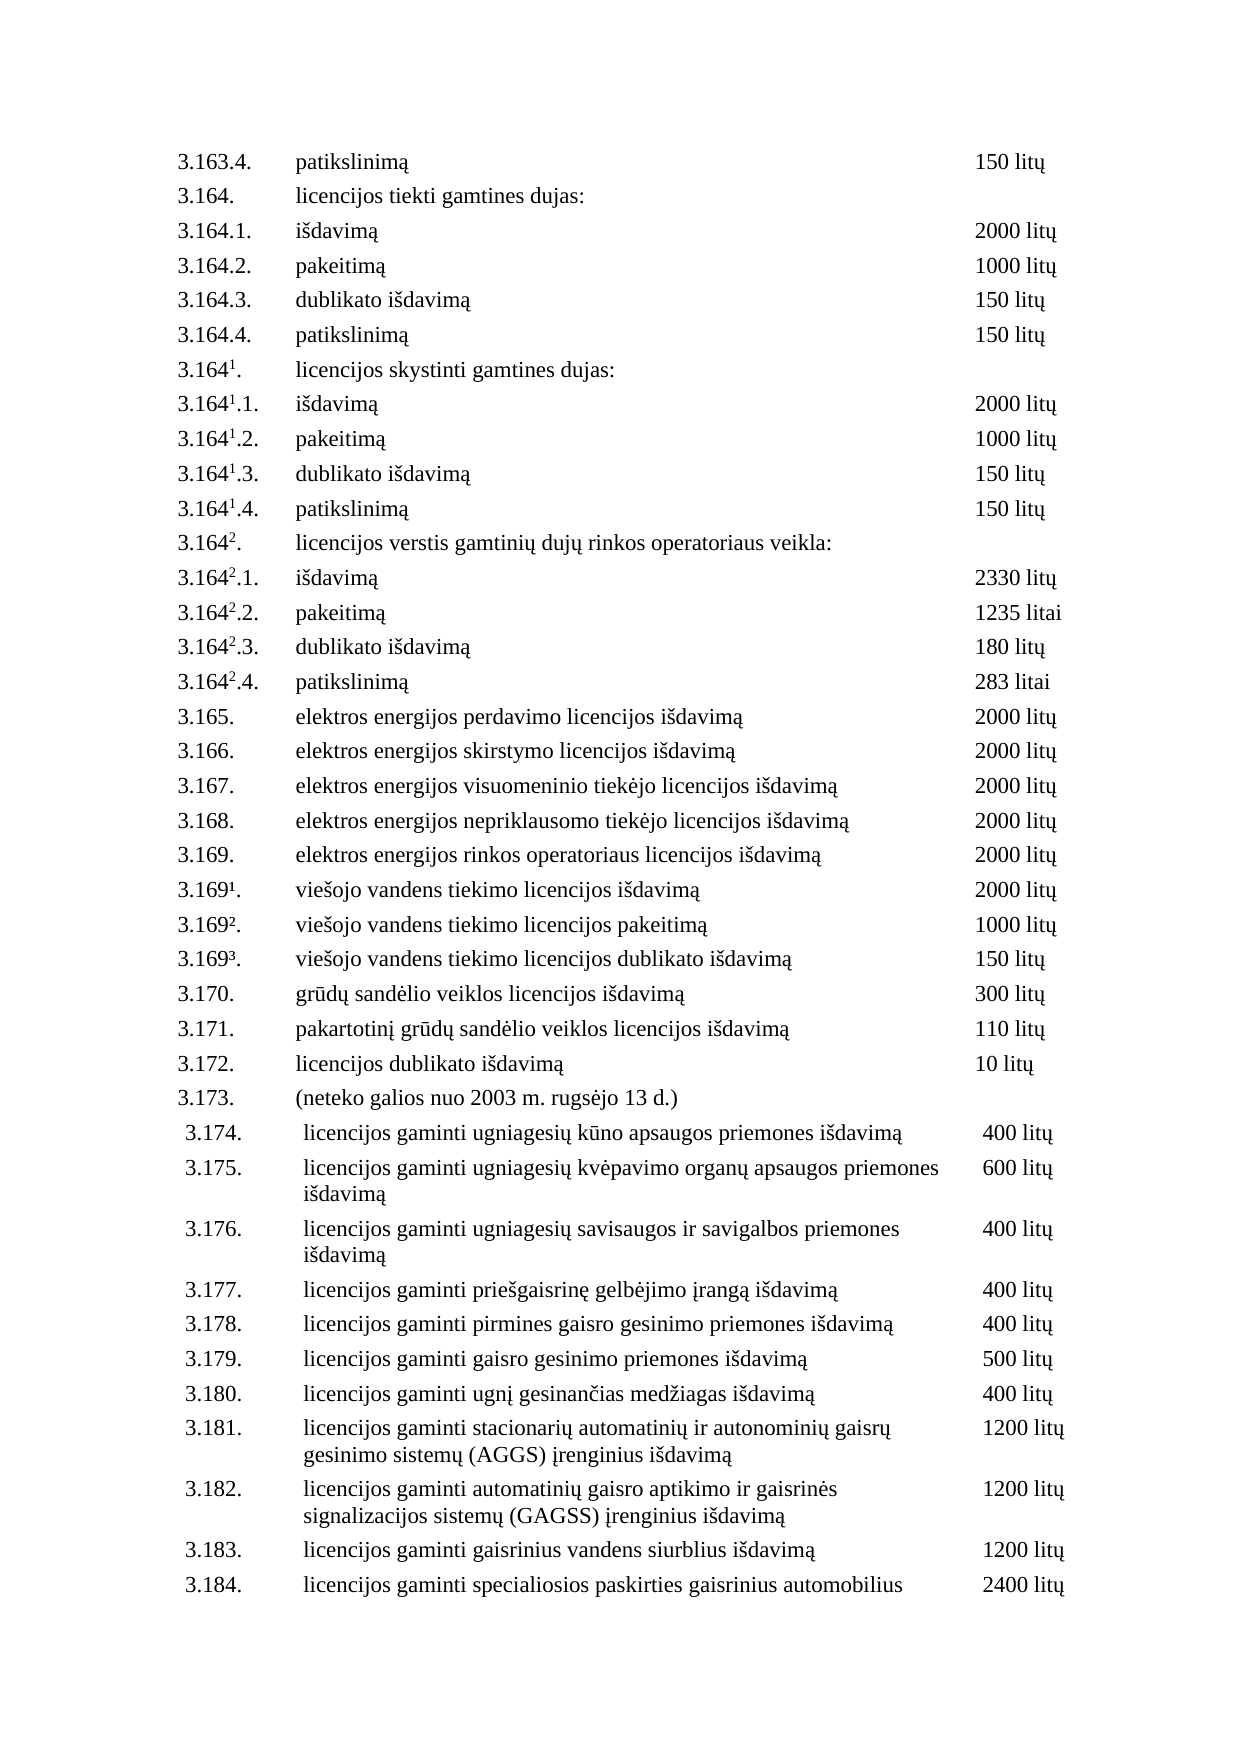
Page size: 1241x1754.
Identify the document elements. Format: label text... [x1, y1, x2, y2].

text 3.1642.4. patikslinimą 283 litai [177, 668, 1122, 694]
text 3.168. elektros energijos nepriklausomo tiekėjo licencijos išdavimą 2000 litų [177, 807, 1122, 833]
text 3.169¹. viešojo vandens tiekimo licencijos išdavimą 2000 litų [177, 876, 1122, 902]
text 3.1642.2. pakeitimą 1235 litai [177, 599, 1122, 625]
table_cell licencijos gaminti ugnį gesinančias medžiagas išdavimą [292, 1380, 971, 1414]
text 3.164. licencijos tiekti gamtines dujas: [177, 182, 1122, 209]
text 3.1642.3. dublikato išdavimą 180 litų [177, 633, 1122, 660]
table_cell 3.184. [174, 1571, 292, 1606]
table_cell 600 litų [971, 1154, 1144, 1215]
table_cell licencijos gaminti automatinių gaisro aptikimo ir gaisrinės signalizacijos sistemų (GAGSS) įrenginius išdavimą [292, 1476, 971, 1537]
text 3.173. (neteko galios nuo 2003 m. rugsėjo 13 d.) [177, 1084, 1122, 1111]
table_cell 1200 litų [971, 1415, 1144, 1476]
table_header 400 litų [971, 1119, 1144, 1154]
text 3.1641.3. dublikato išdavimą 150 litų [177, 460, 1122, 486]
table_cell 3.176. [174, 1215, 292, 1276]
table_cell 3.178. [174, 1310, 292, 1345]
table_cell licencijos gaminti gaisro gesinimo priemones išdavimą [292, 1345, 971, 1380]
table_cell licencijos gaminti gaisrinius vandens siurblius išdavimą [292, 1537, 971, 1571]
table_cell licencijos gaminti pirmines gaisro gesinimo priemones išdavimą [292, 1310, 971, 1345]
table_header licencijos gaminti ugniagesių kūno apsaugos priemones išdavimą [292, 1119, 971, 1154]
text 3.167. elektros energijos visuomeninio tiekėjo licencijos išdavimą 2000 litų [177, 772, 1122, 798]
table_cell 400 litų [971, 1215, 1144, 1276]
text 3.166. elektros energijos skirstymo licencijos išdavimą 2000 litų [177, 737, 1122, 764]
table_cell 3.175. [174, 1154, 292, 1215]
table_header 3.174. [174, 1119, 292, 1154]
text 3.164.4. patikslinimą 150 litų [177, 321, 1122, 347]
table_cell 3.180. [174, 1380, 292, 1414]
table_cell licencijos gaminti ugniagesių savisaugos ir savigalbos priemones išdavimą [292, 1215, 971, 1276]
text 3.169². viešojo vandens tiekimo licencijos pakeitimą 1000 litų [177, 911, 1122, 937]
text 3.164.3. dublikato išdavimą 150 litų [177, 286, 1122, 313]
text 3.164.2. pakeitimą 1000 litų [177, 252, 1122, 278]
table_cell 400 litų [971, 1380, 1144, 1414]
table_cell 3.179. [174, 1345, 292, 1380]
text 3.164.1. išdavimą 2000 litų [177, 217, 1122, 243]
table_cell licencijos gaminti priešgaisrinę gelbėjimo įrangą išdavimą [292, 1276, 971, 1310]
text 3.170. grūdų sandėlio veiklos licencijos išdavimą 300 litų [177, 980, 1122, 1007]
table_cell 400 litų [971, 1276, 1144, 1310]
table_cell licencijos gaminti stacionarių automatinių ir autonominių gaisrų gesinimo sistemų (AGGS) įrenginius išdavimą [292, 1415, 971, 1476]
text 3.165. elektros energijos perdavimo licencijos išdavimą 2000 litų [177, 703, 1122, 729]
text 3.169. elektros energijos rinkos operatoriaus licencijos išdavimą 2000 litų [177, 841, 1122, 868]
table_cell 1200 litų [971, 1537, 1144, 1571]
text 3.171. pakartotinį grūdų sandėlio veiklos licencijos išdavimą 110 litų [177, 1015, 1122, 1041]
text 3.1641. licencijos skystinti gamtines dujas: [177, 356, 1122, 382]
table_cell 400 litų [971, 1310, 1144, 1345]
table_cell 2400 litų [971, 1571, 1144, 1606]
text 3.1642.1. išdavimą 2330 litų [177, 564, 1122, 590]
table_cell 3.183. [174, 1537, 292, 1571]
text 3.1642. licencijos verstis gamtinių dujų rinkos operatoriaus veikla: [177, 529, 1122, 556]
table_cell 3.177. [174, 1276, 292, 1310]
text 3.1641.2. pakeitimą 1000 litų [177, 425, 1122, 452]
table_cell licencijos gaminti ugniagesių kvėpavimo organų apsaugos priemones išdavimą [292, 1154, 971, 1215]
table_cell 3.182. [174, 1476, 292, 1537]
text 3.172. licencijos dublikato išdavimą 10 litų [177, 1049, 1122, 1076]
text 3.1641.4. patikslinimą 150 litų [177, 494, 1122, 521]
table_cell 500 litų [971, 1345, 1144, 1380]
text 3.169³. viešojo vandens tiekimo licencijos dublikato išdavimą 150 litų [177, 946, 1122, 972]
text 3.1641.1. išdavimą 2000 litų [177, 391, 1122, 417]
table_cell 3.181. [174, 1415, 292, 1476]
table_cell licencijos gaminti specialiosios paskirties gaisrinius automobilius [292, 1571, 971, 1606]
text 3.163.4. patikslinimą 150 litų [177, 148, 1122, 174]
table_cell 1200 litų [971, 1476, 1144, 1537]
